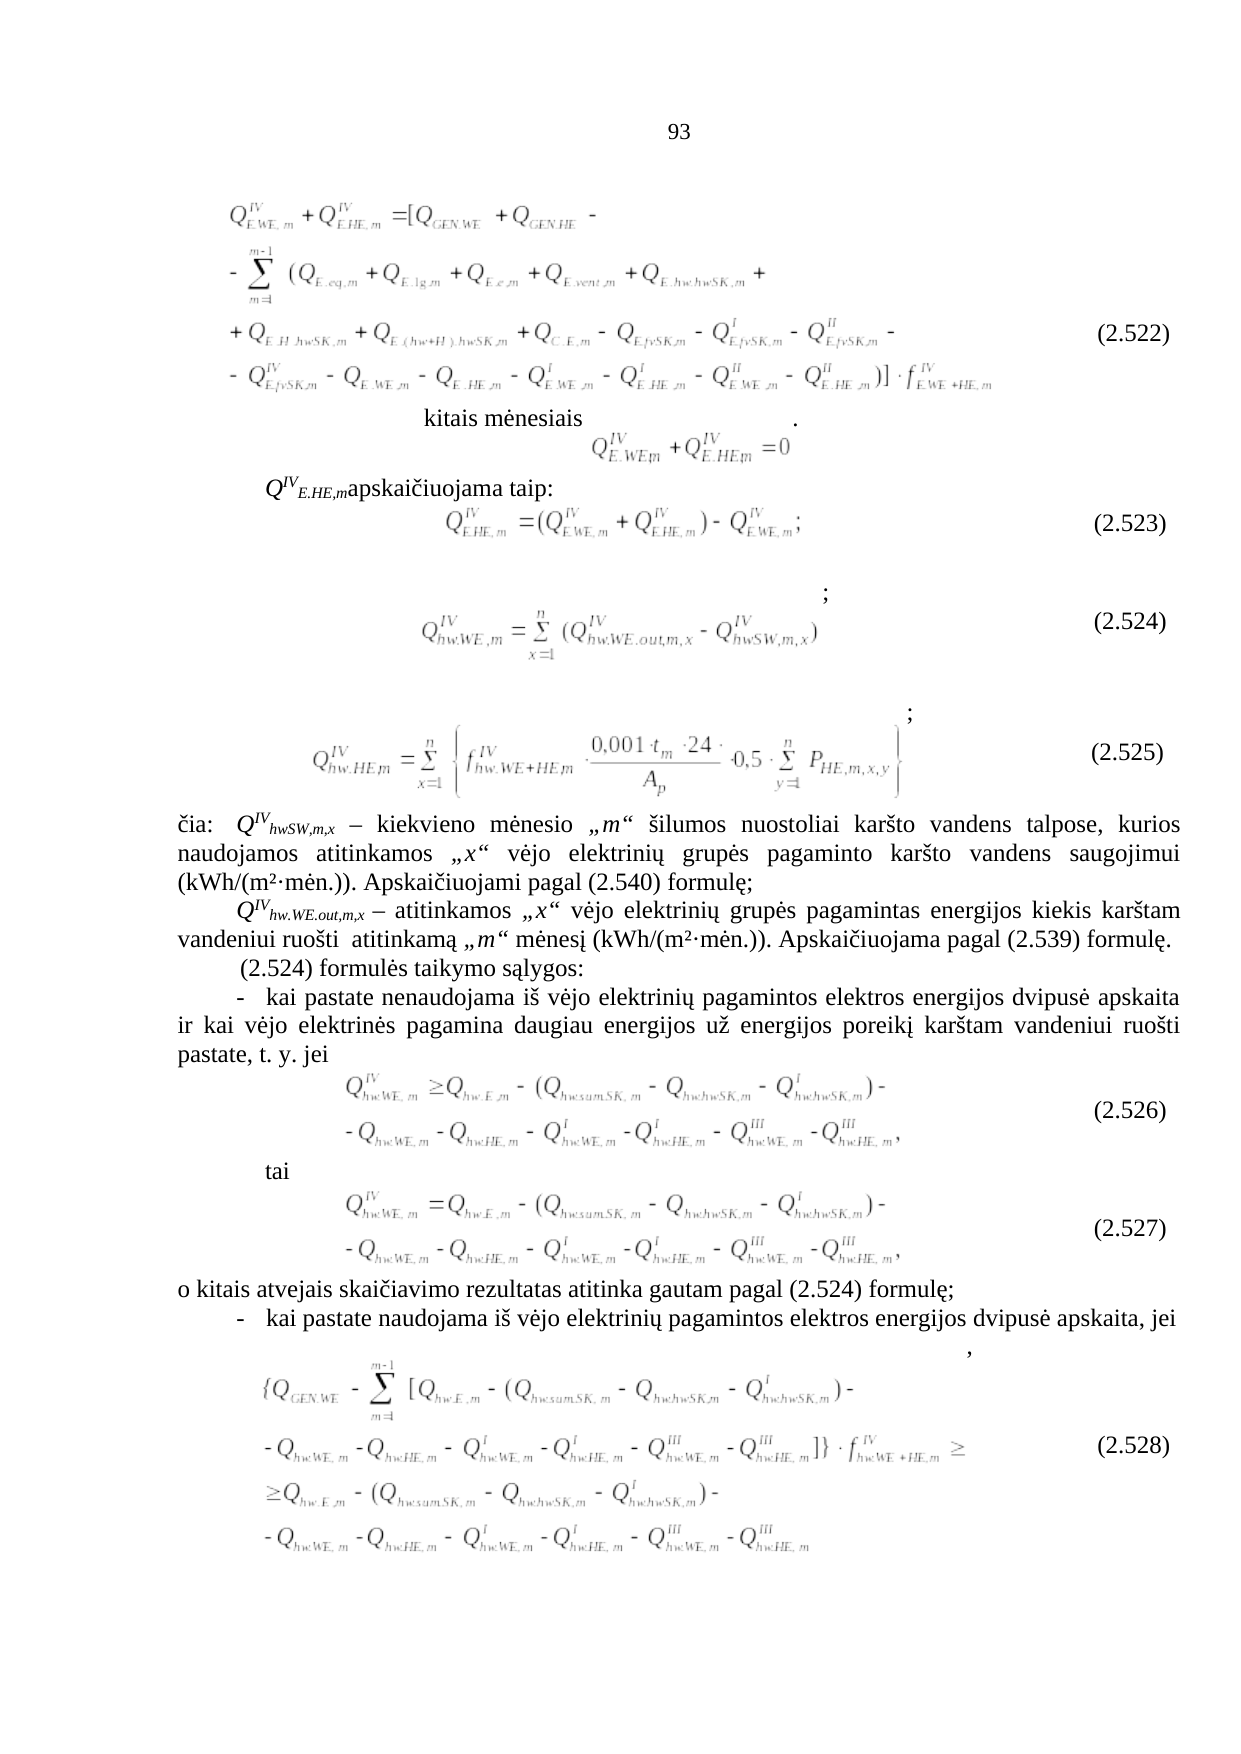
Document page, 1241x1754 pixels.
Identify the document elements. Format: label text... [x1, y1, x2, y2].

table_header kitais mėnesiais . [177, 196, 1044, 473]
table_header [181, 1185, 1067, 1274]
table_header (2.526) [1067, 1068, 1178, 1156]
table_header , [177, 1331, 1057, 1562]
text čia: QIVhwSW,m,x – kiekvieno mėnesio „m“ šilumos nuostoliai karšto vandens talpose, kurios naudojamos atitinkamos „x“ vėjo elektrinių grupės pagaminto karšto vandens saugojimui (kWh/(m²·mėn.)). Apskaičiuojami pagal (2.540) formulę; [177, 809, 1181, 895]
table_header ; [181, 577, 1067, 668]
text (2.524) formulės taikymo sąlygos: [240, 953, 1181, 982]
table_header (2.523) [1067, 501, 1178, 548]
table_header (2.528) [1057, 1331, 1181, 1562]
text o kitais atvejais skaičiavimo rezultatas atitinka gautam pagal (2.524) formulę; [177, 1274, 1181, 1303]
table_header ; [177, 697, 1046, 809]
table_header (2.525) [1046, 697, 1181, 809]
text tai [265, 1156, 1181, 1185]
table_header (2.522) [1045, 196, 1181, 473]
table_header [181, 1068, 1067, 1156]
text - kai pastate nenaudojama iš vėjo elektrinių pagamintos elektros energijos dvipusė apskaita ir kai vėjo elektrinės pagamina daugiau energijos už energijos poreikį karštam vandeniui ruošti pastate, t. y. jei [177, 982, 1181, 1068]
text - kai pastate naudojama iš vėjo elektrinių pagamintos elektros energijos dvipusė apskaita, jei [177, 1303, 1181, 1331]
table_header (2.527) [1067, 1185, 1178, 1274]
table_header (2.524) [1067, 577, 1178, 668]
text QIVE.HE,mapskaičiuojama taip: [265, 473, 1181, 501]
text QIVhw.WE.out,m,x – atitinkamos „x“ vėjo elektrinių grupės pagamintas energijos kiekis karštam vandeniui ruošti atitinkamą „m“ mėnesį (kWh/(m²·mėn.)). Apskaičiuojama pagal (2.539) formulę. [177, 895, 1181, 953]
table_header [181, 501, 1067, 548]
